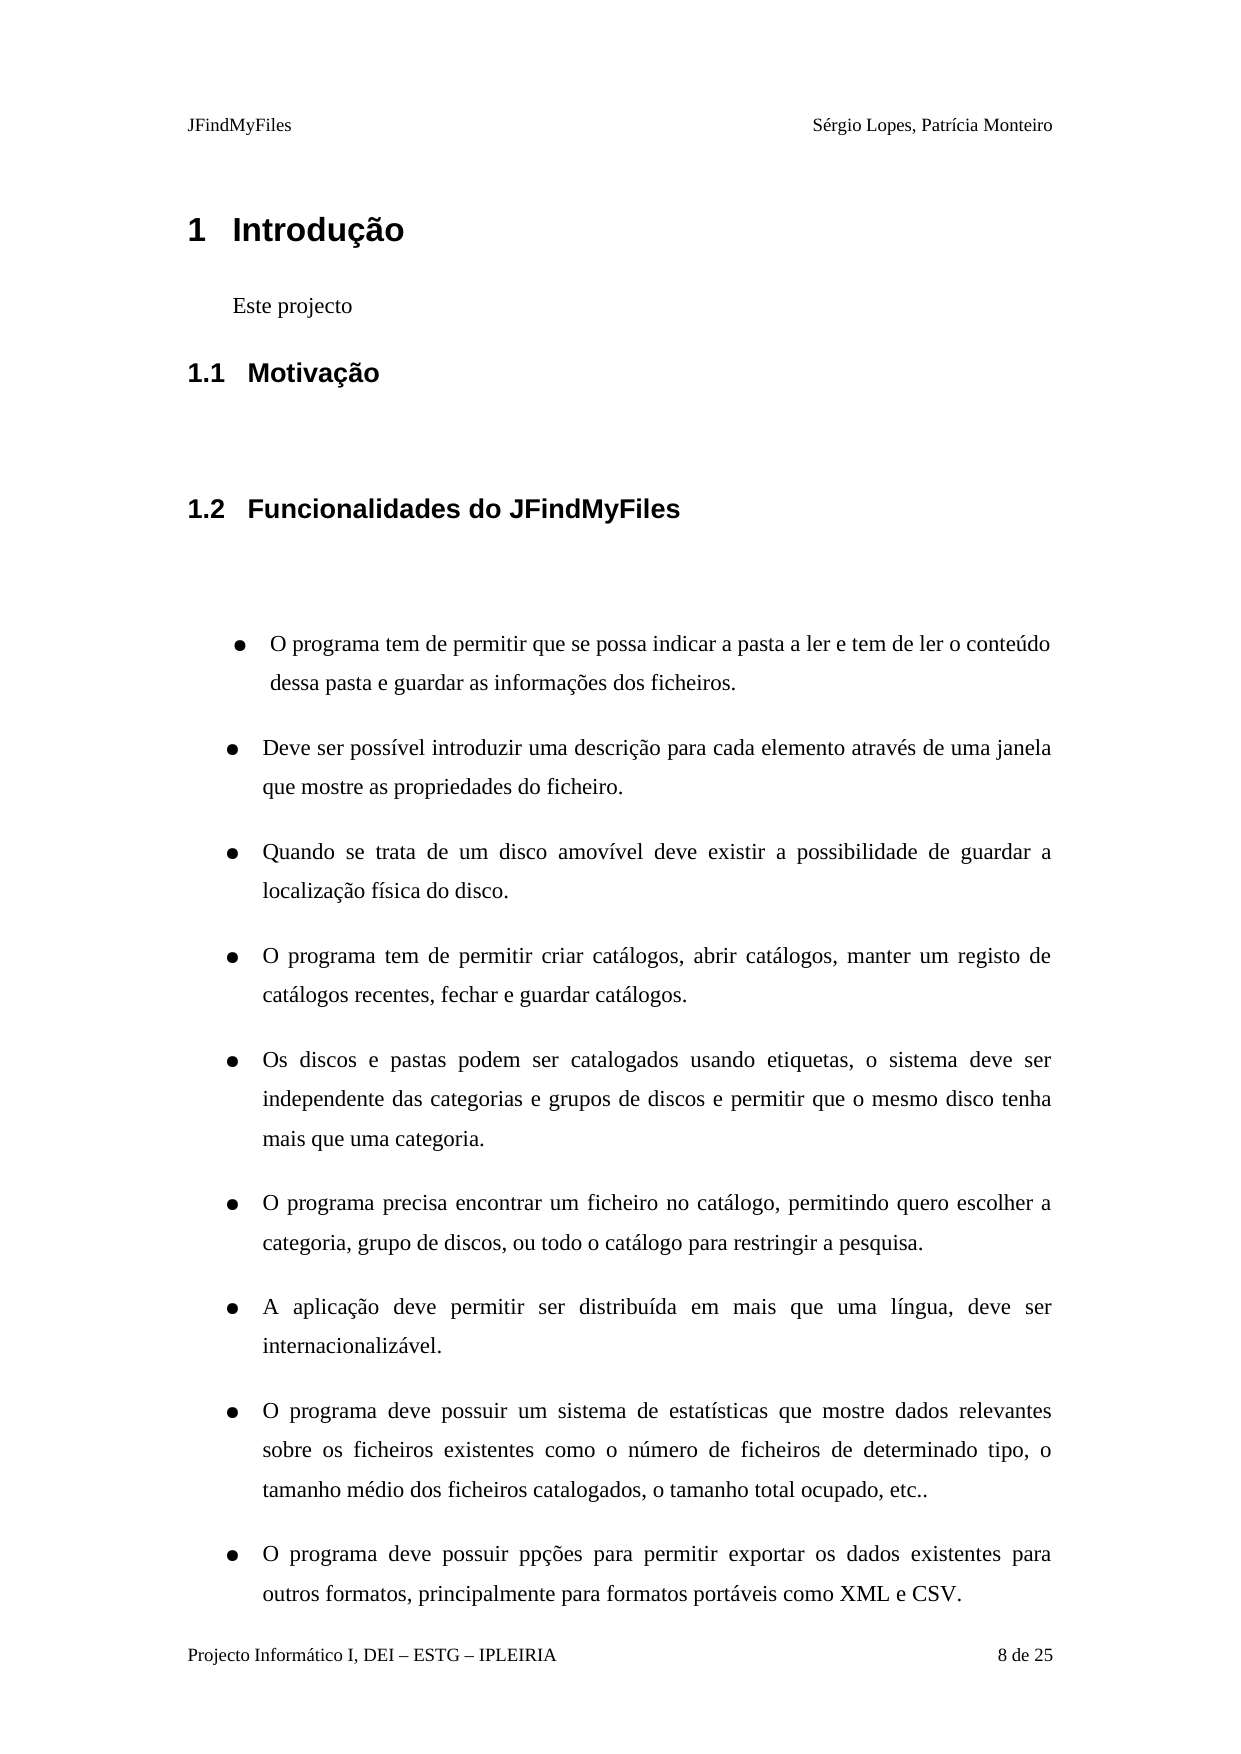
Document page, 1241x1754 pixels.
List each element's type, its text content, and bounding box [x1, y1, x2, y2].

list Os discos e pastas podem ser catalogados usando etiquetas, o sistema deve ser independente das categorias e grupos de discos e permitir que o mesmo disco tenha mais que uma categoria. [225, 1046, 1053, 1151]
subtitle Motivação [187, 357, 1053, 388]
list O programa deve possuir ppções para permitir exportar os dados existentes para outros formatos, principalmente para formatos portáveis como XML e CSV. [225, 1540, 1053, 1606]
list Quando se trata de um disco amovível deve existir a possibilidade de guardar a localização física do disco. [225, 838, 1053, 903]
list O programa tem de permitir que se possa indicar a pasta a ler e tem de ler o conteúdo dessa pasta e guardar as informações dos ficheiros. [232, 630, 1053, 696]
subtitle Introdução [187, 210, 1053, 248]
list O programa precisa encontrar um ficheiro no catálogo, permitindo quero escolher a categoria, grupo de discos, ou todo o catálogo para restringir a pesquisa. [225, 1189, 1053, 1255]
list Deve ser possível introduzir uma descrição para cada elemento através de uma janela que mostre as propriedades do ficheiro. [225, 734, 1053, 799]
subtitle Funcionalidades do JFindMyFiles [187, 493, 1053, 525]
text Este projecto [187, 293, 1053, 319]
list A aplicação deve permitir ser distribuída em mais que uma língua, deve ser internacionalizável. [225, 1293, 1053, 1359]
list O programa deve possuir um sistema de estatísticas que mostre dados relevantes sobre os ficheiros existentes como o número de ficheiros de determinado tipo, o tamanho médio dos ficheiros catalogados, o tamanho total ocupado, etc.. [225, 1397, 1053, 1502]
list O programa tem de permitir criar catálogos, abrir catálogos, manter um registo de catálogos recentes, fechar e guardar catálogos. [225, 942, 1053, 1007]
